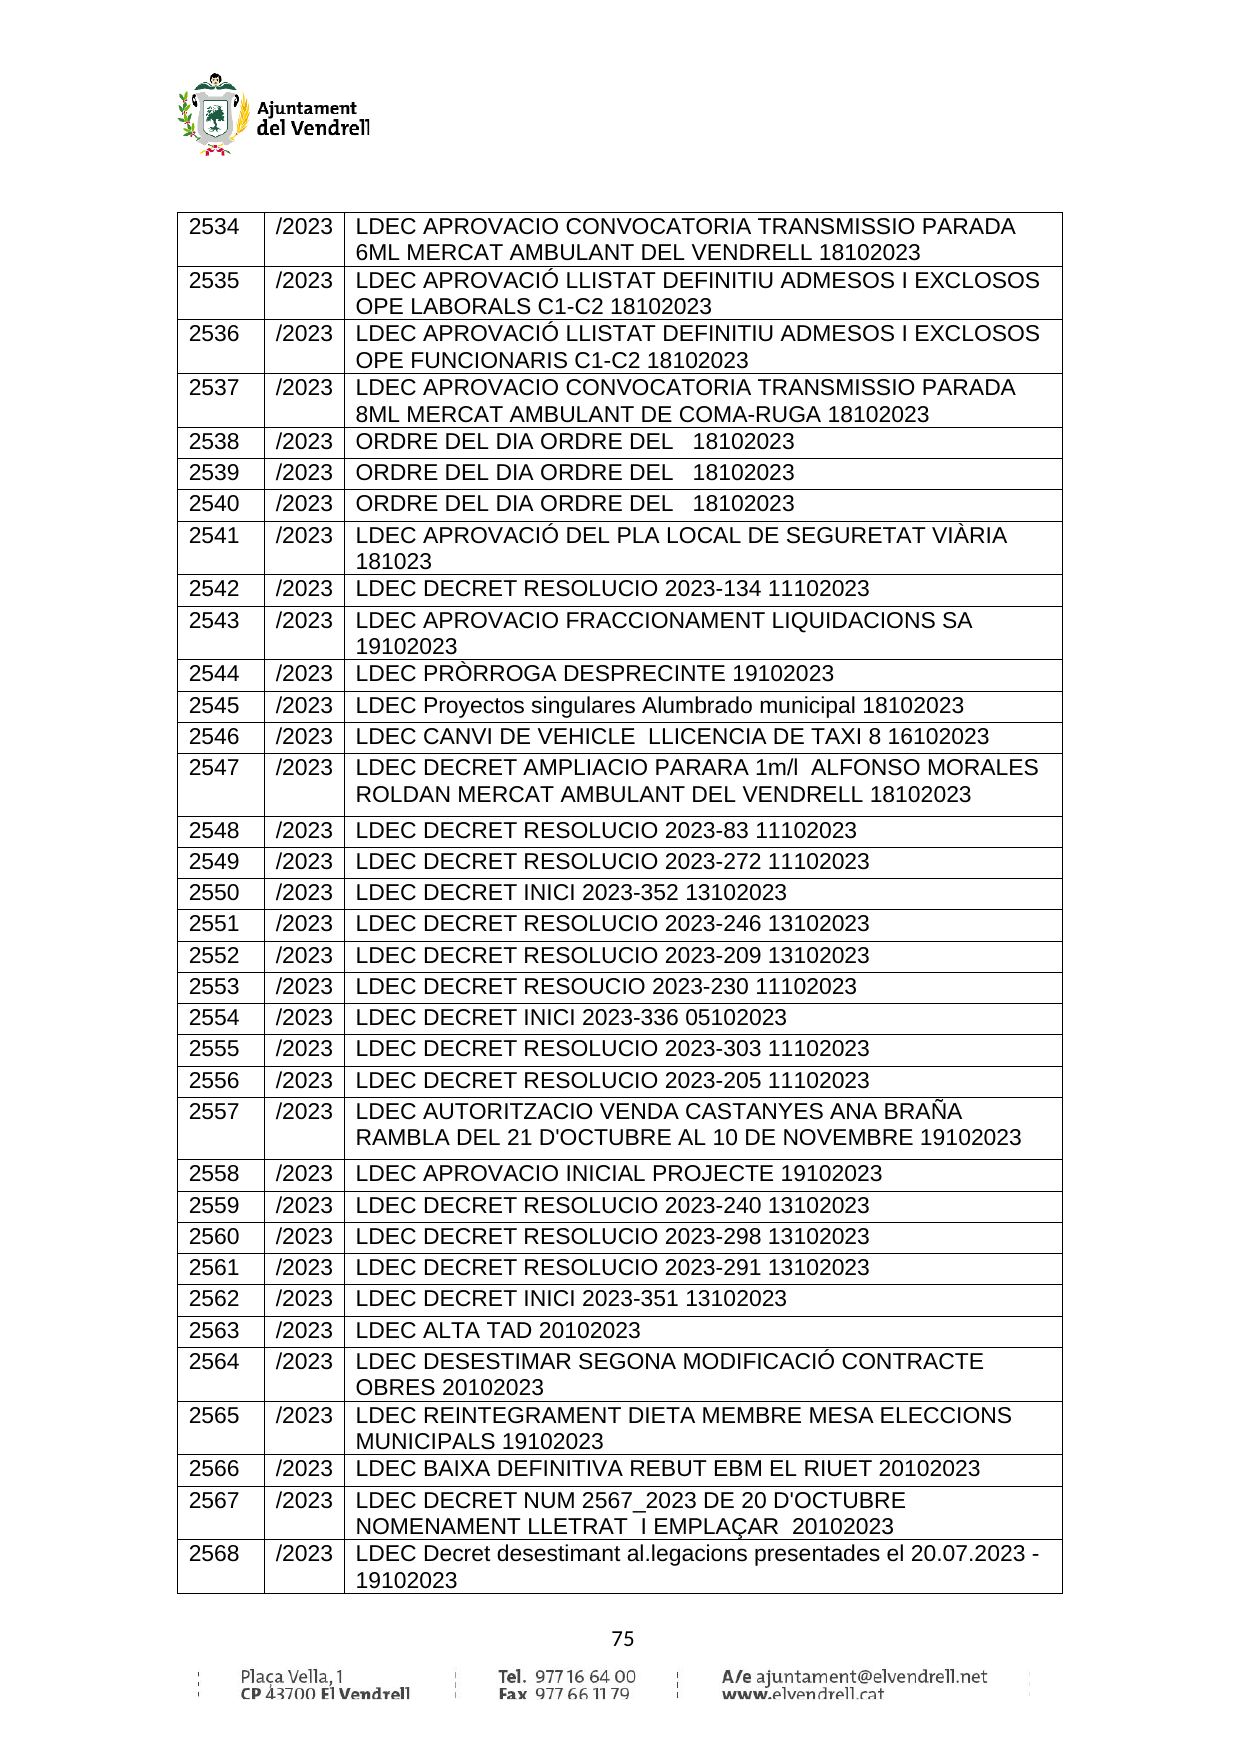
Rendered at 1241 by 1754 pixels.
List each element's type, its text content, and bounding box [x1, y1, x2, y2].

table_cell /2023 [265, 575, 344, 606]
table_cell /2023 [265, 1192, 344, 1222]
table_cell ORDRE DEL DIA ORDRE DEL 18102023 [345, 428, 1062, 458]
table_cell 2537 [178, 374, 264, 427]
table_cell 2550 [178, 879, 264, 909]
table_cell /2023 [265, 320, 344, 373]
table_cell ORDRE DEL DIA ORDRE DEL 18102023 [345, 459, 1062, 489]
table_cell 2557 [178, 1098, 264, 1159]
table_cell 2561 [178, 1254, 264, 1284]
table_cell 2565 [178, 1402, 264, 1454]
table_cell 2542 [178, 575, 264, 606]
table_cell LDEC DESESTIMAR SEGONA MODIFICACIÓ CONTRACTE OBRES 20102023 [345, 1348, 1062, 1401]
table_cell /2023 [265, 817, 344, 847]
table_cell 2558 [178, 1160, 264, 1191]
table_cell 2545 [178, 692, 264, 722]
table_cell /2023 [265, 213, 344, 266]
table_cell 2541 [178, 522, 264, 574]
table_cell /2023 [265, 1487, 344, 1539]
table_cell LDEC DECRET INICI 2023-351 13102023 [345, 1285, 1062, 1316]
table_cell LDEC ALTA TAD 20102023 [345, 1317, 1062, 1347]
table_cell 2563 [178, 1317, 264, 1347]
table_cell /2023 [265, 910, 344, 941]
table_cell 2552 [178, 942, 264, 972]
table_cell 2547 [178, 754, 264, 816]
table_cell /2023 [265, 723, 344, 753]
table_cell LDEC APROVACIÓ LLISTAT DEFINITIU ADMESOS I EXCLOSOS OPE FUNCIONARIS C1-C2 18102023 [345, 320, 1062, 373]
table_cell 2534 [178, 213, 264, 266]
table_cell 2562 [178, 1285, 264, 1316]
table_cell LDEC DECRET INICI 2023-336 05102023 [345, 1004, 1062, 1034]
table_cell LDEC Proyectos singulares Alumbrado municipal 18102023 [345, 692, 1062, 722]
table_cell 2538 [178, 428, 264, 458]
table_cell /2023 [265, 1348, 344, 1401]
table_cell LDEC DECRET INICI 2023-352 13102023 [345, 879, 1062, 909]
table_cell /2023 [265, 1004, 344, 1034]
table_cell /2023 [265, 1098, 344, 1159]
table_cell /2023 [265, 607, 344, 659]
table_cell LDEC DECRET RESOLUCIO 2023-134 11102023 [345, 575, 1062, 606]
table_cell LDEC AUTORITZACIO VENDA CASTANYES ANA BRAÑA RAMBLA DEL 21 D'OCTUBRE AL 10 DE NOVEMBRE 19102023 [345, 1098, 1062, 1159]
table_cell /2023 [265, 1035, 344, 1066]
table_cell 2554 [178, 1004, 264, 1034]
table_cell LDEC Decret desestimant al.legacions presentades el 20.07.2023 - 19102023 [345, 1540, 1062, 1593]
table_cell LDEC DECRET RESOLUCIO 2023-272 11102023 [345, 848, 1062, 878]
table_cell LDEC APROVACIÓ DEL PLA LOCAL DE SEGURETAT VIÀRIA 181023 [345, 522, 1062, 574]
table_cell 2543 [178, 607, 264, 659]
table_cell /2023 [265, 374, 344, 427]
table_cell LDEC DECRET RESOLUCIO 2023-83 11102023 [345, 817, 1062, 847]
table_cell 2568 [178, 1540, 264, 1593]
table_cell 2555 [178, 1035, 264, 1066]
table_cell /2023 [265, 1402, 344, 1454]
table_cell 2535 [178, 267, 264, 319]
table_cell /2023 [265, 1540, 344, 1593]
table_cell LDEC APROVACIO FRACCIONAMENT LIQUIDACIONS SA 19102023 [345, 607, 1062, 659]
table_cell 2566 [178, 1455, 264, 1486]
table_cell /2023 [265, 879, 344, 909]
table_cell /2023 [265, 1223, 344, 1253]
table_cell /2023 [265, 1285, 344, 1316]
table_cell LDEC DECRET RESOUCIO 2023-230 11102023 [345, 973, 1062, 1003]
table_cell 2564 [178, 1348, 264, 1401]
table_cell /2023 [265, 1254, 344, 1284]
table_cell /2023 [265, 848, 344, 878]
table_cell LDEC DECRET RESOLUCIO 2023-298 13102023 [345, 1223, 1062, 1253]
table_cell /2023 [265, 692, 344, 722]
table_cell /2023 [265, 1067, 344, 1097]
table_cell LDEC CANVI DE VEHICLE LLICENCIA DE TAXI 8 16102023 [345, 723, 1062, 753]
table_cell LDEC PRÒRROGA DESPRECINTE 19102023 [345, 660, 1062, 691]
table_cell 2539 [178, 459, 264, 489]
table_cell LDEC DECRET NUM 2567_2023 DE 20 D'OCTUBRE NOMENAMENT LLETRAT I EMPLAÇAR 20102023 [345, 1487, 1062, 1539]
table_cell LDEC APROVACIÓ LLISTAT DEFINITIU ADMESOS I EXCLOSOS OPE LABORALS C1-C2 18102023 [345, 267, 1062, 319]
table_cell /2023 [265, 490, 344, 521]
table_cell LDEC DECRET RESOLUCIO 2023-205 11102023 [345, 1067, 1062, 1097]
table_cell /2023 [265, 660, 344, 691]
table_cell LDEC DECRET RESOLUCIO 2023-291 13102023 [345, 1254, 1062, 1284]
table_cell LDEC APROVACIO CONVOCATORIA TRANSMISSIO PARADA 8ML MERCAT AMBULANT DE COMA-RUGA 18102023 [345, 374, 1062, 427]
table_cell 2553 [178, 973, 264, 1003]
table_cell 2567 [178, 1487, 264, 1539]
table_cell LDEC APROVACIO INICIAL PROJECTE 19102023 [345, 1160, 1062, 1191]
table_cell LDEC BAIXA DEFINITIVA REBUT EBM EL RIUET 20102023 [345, 1455, 1062, 1486]
table_cell /2023 [265, 1160, 344, 1191]
table_cell /2023 [265, 1317, 344, 1347]
table_cell LDEC DECRET RESOLUCIO 2023-303 11102023 [345, 1035, 1062, 1066]
table_cell /2023 [265, 428, 344, 458]
table_cell LDEC DECRET AMPLIACIO PARARA 1m/l ALFONSO MORALES ROLDAN MERCAT AMBULANT DEL VENDRELL 18102023 [345, 754, 1062, 816]
table_cell LDEC DECRET RESOLUCIO 2023-209 13102023 [345, 942, 1062, 972]
table_cell 2551 [178, 910, 264, 941]
table_cell /2023 [265, 267, 344, 319]
table_cell 2548 [178, 817, 264, 847]
table_cell 2540 [178, 490, 264, 521]
table_cell 2559 [178, 1192, 264, 1222]
table_cell /2023 [265, 973, 344, 1003]
table_cell /2023 [265, 754, 344, 816]
table_cell LDEC APROVACIO CONVOCATORIA TRANSMISSIO PARADA 6ML MERCAT AMBULANT DEL VENDRELL 18102023 [345, 213, 1062, 266]
table_cell 2546 [178, 723, 264, 753]
table_cell 2560 [178, 1223, 264, 1253]
table_cell LDEC REINTEGRAMENT DIETA MEMBRE MESA ELECCIONS MUNICIPALS 19102023 [345, 1402, 1062, 1454]
table_cell /2023 [265, 522, 344, 574]
table_cell ORDRE DEL DIA ORDRE DEL 18102023 [345, 490, 1062, 521]
table_cell LDEC DECRET RESOLUCIO 2023-246 13102023 [345, 910, 1062, 941]
table_cell 2536 [178, 320, 264, 373]
table_cell 2544 [178, 660, 264, 691]
table_cell 2556 [178, 1067, 264, 1097]
table_cell /2023 [265, 459, 344, 489]
table_cell /2023 [265, 942, 344, 972]
table_cell /2023 [265, 1455, 344, 1486]
table_cell LDEC DECRET RESOLUCIO 2023-240 13102023 [345, 1192, 1062, 1222]
table_cell 2549 [178, 848, 264, 878]
